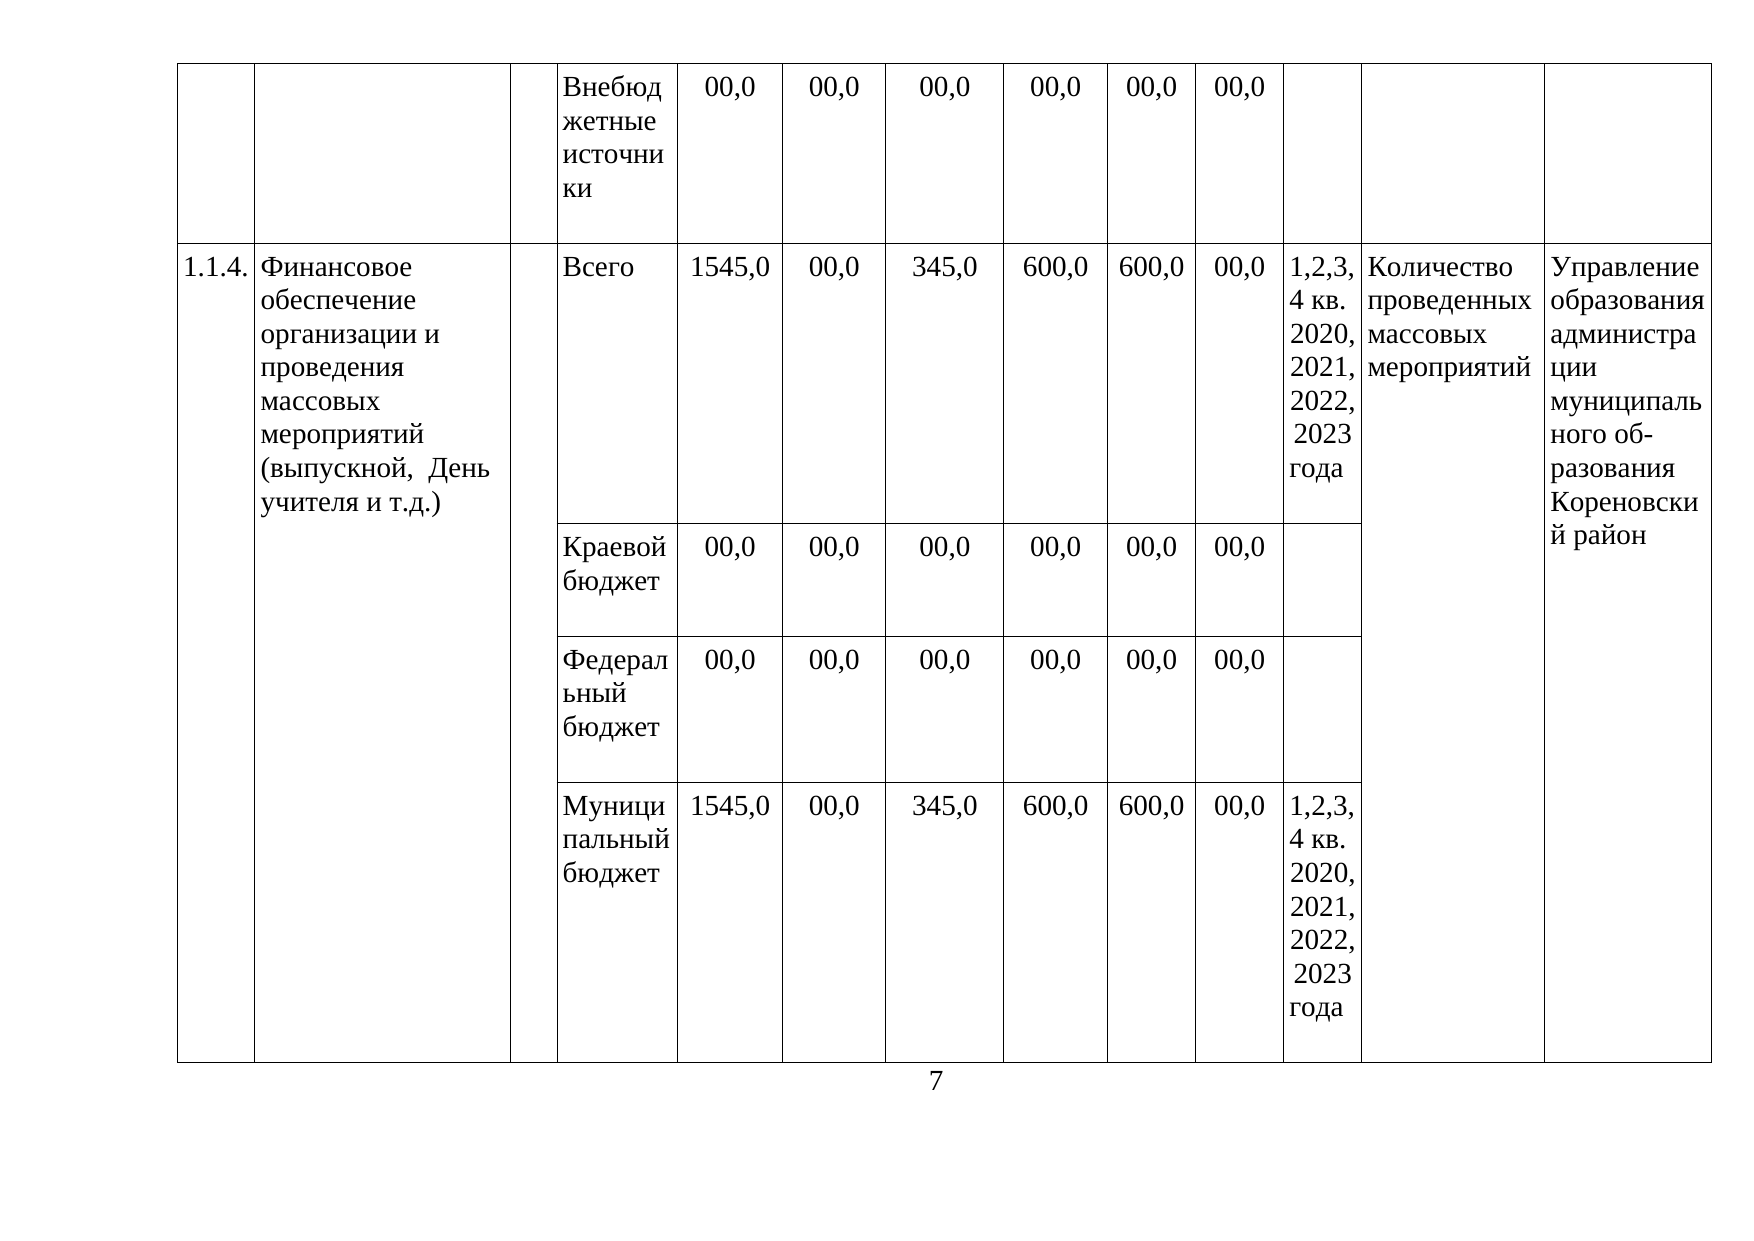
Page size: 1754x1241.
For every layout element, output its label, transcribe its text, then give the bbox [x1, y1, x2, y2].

table_cell 600,0 [1004, 244, 1107, 523]
table_header [511, 64, 557, 243]
table_cell 00,0 [783, 637, 885, 782]
table_cell 1545,0 [678, 244, 782, 523]
table_cell Краевой бюджет [558, 524, 677, 636]
table_cell Федеральный бюджет [558, 637, 677, 782]
table_cell 345,0 [886, 244, 1003, 523]
table_cell 345,0 [886, 783, 1003, 1062]
table_cell Управление образования администрации муниципального об- разования Кореновский район [1545, 244, 1711, 1062]
table_cell 00,0 [1108, 637, 1195, 782]
table_cell 00,0 [783, 244, 885, 523]
table_cell 1545,0 [678, 783, 782, 1062]
table_cell Количество проведенных массовых мероприятий [1362, 244, 1544, 1062]
table_cell 00,0 [886, 637, 1003, 782]
table_cell [1284, 524, 1361, 636]
table_header 00,0 [678, 64, 782, 243]
table_cell Муниципальный бюджет [558, 783, 677, 1062]
table_cell 00,0 [886, 524, 1003, 636]
table_cell 00,0 [1196, 524, 1283, 636]
table_cell 00,0 [783, 524, 885, 636]
table_cell 600,0 [1108, 244, 1195, 523]
table_header [1284, 64, 1361, 243]
text 7 [177, 1063, 1695, 1096]
table_cell 1,2,3,4 кв. 2020, 2021, 2022,2023 года [1284, 244, 1361, 523]
table_header Внебюджетные источники [558, 64, 677, 243]
table_header 00,0 [1108, 64, 1195, 243]
table_cell 00,0 [1004, 637, 1107, 782]
table_cell 00,0 [1196, 783, 1283, 1062]
table_header [1545, 64, 1711, 243]
table_cell 00,0 [1196, 637, 1283, 782]
table_header [1362, 64, 1544, 243]
table_cell 1.1.4. [178, 244, 254, 1062]
table_cell 600,0 [1108, 783, 1195, 1062]
table_header [178, 64, 254, 243]
table_cell [1284, 637, 1361, 782]
table_cell 00,0 [1004, 524, 1107, 636]
table_header 00,0 [886, 64, 1003, 243]
table_header 00,0 [1196, 64, 1283, 243]
table_header 00,0 [1004, 64, 1107, 243]
table_cell Всего [558, 244, 677, 523]
table_cell 1,2,3,4 кв. 2020, 2021, 2022,2023 года [1284, 783, 1361, 1062]
table_cell 00,0 [1108, 524, 1195, 636]
table_header 00,0 [783, 64, 885, 243]
table_cell Финансовое обеспечение организации и проведения массовых мероприятий (выпускной, День учителя и т.д.) [255, 244, 510, 1062]
table_cell 00,0 [678, 637, 782, 782]
table_cell 00,0 [1196, 244, 1283, 523]
table_header [255, 64, 510, 243]
table_cell 600,0 [1004, 783, 1107, 1062]
table_cell [511, 244, 557, 1062]
table_cell 00,0 [678, 524, 782, 636]
table_cell 00,0 [783, 783, 885, 1062]
